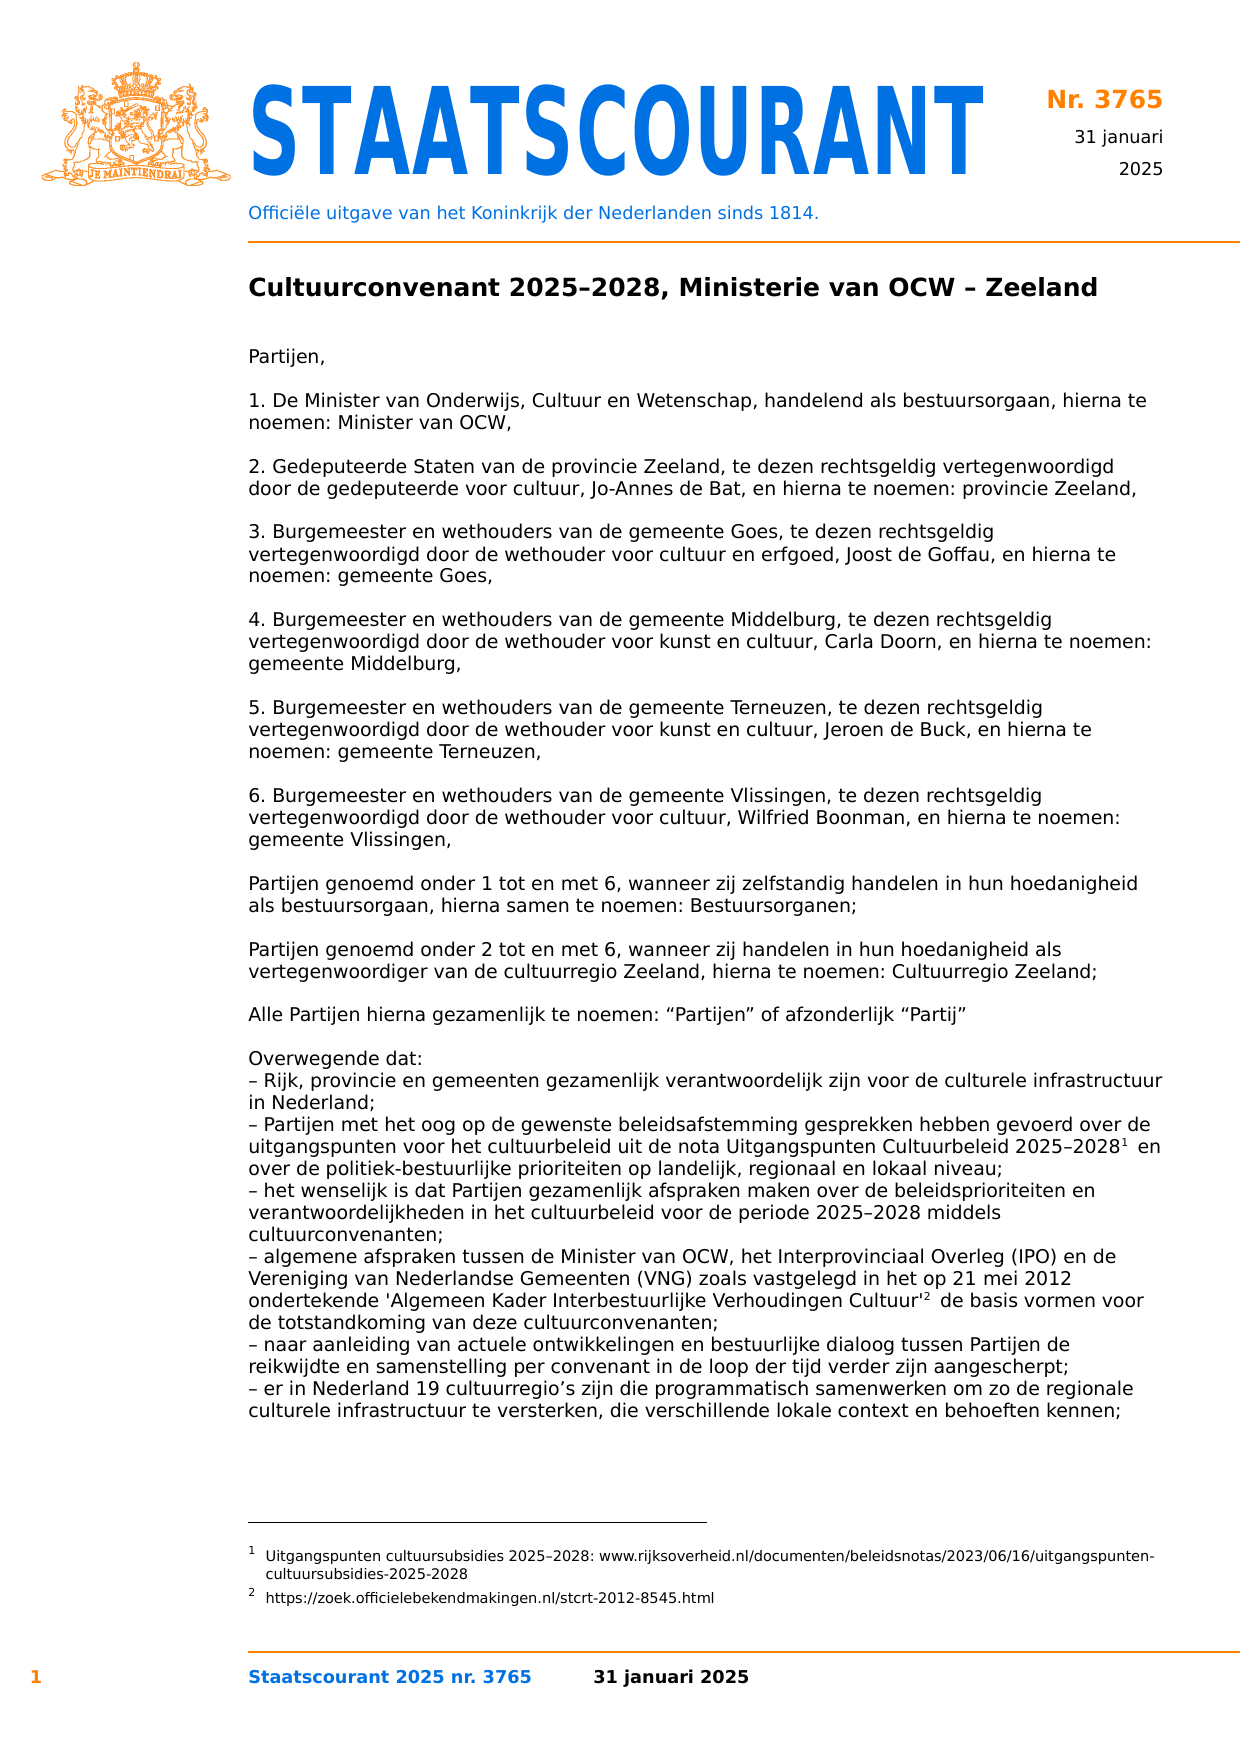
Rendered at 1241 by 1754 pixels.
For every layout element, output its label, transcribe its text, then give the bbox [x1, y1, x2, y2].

table_header [25, 62, 248, 241]
text Alle Partijen hierna gezamenlijk te noemen: “Partijen” of afzonderlijk “Partij” [248, 1004, 1163, 1026]
table_cell Officiële uitgave van het Koninkrijk der Nederlanden sinds 1814. [248, 203, 1240, 241]
text – er in Nederland 19 cultuurregio’s zijn die programmatisch samenwerken om zo de regionale culturele infrastructuur te versterken, die verschillende lokale context en behoeften kennen; [248, 1378, 1163, 1422]
text Partijen genoemd onder 2 tot en met 6, wanneer zij handelen in hun hoedanigheid als vertegenwoordiger van de cultuurregio Zeeland, hierna te noemen: Cultuurregio Zeeland; [248, 938, 1163, 982]
text – Partijen met het oog op de gewenste beleidsafstemming gesprekken hebben gevoerd over de uitgangspunten voor het cultuurbeleid uit de nota Uitgangspunten Cultuurbeleid 2025–2028 en over de politiek-bestuurlijke prioriteiten op landelijk, regionaal en lokaal niveau; [248, 1114, 1163, 1180]
text https://zoek.officielebekendmakingen.nl/stcrt-2012-8545.html [248, 1586, 1163, 1608]
text 1. De Minister van Onderwijs, Cultuur en Wetenschap, handelend als bestuursorgaan, hierna te noemen: Minister van OCW, [248, 390, 1163, 434]
table_cell 31 januari [998, 121, 1240, 153]
text – naar aanleiding van actuele ontwikkelingen en bestuurlijke dialoog tussen Partijen de reikwijdte en samenstelling per convenant in de loop der tijd verder zijn aangescherpt; [248, 1334, 1163, 1378]
table_header STAATSCOURANT [248, 62, 998, 203]
text Partijen genoemd onder 1 tot en met 6, wanneer zij zelfstandig handelen in hun hoedanigheid als bestuursorgaan, hierna samen te noemen: Bestuursorganen; [248, 873, 1163, 917]
text 3. Burgemeester en wethouders van de gemeente Goes, te dezen rechtsgeldig vertegenwoordigd door de wethouder voor cultuur en erfgoed, Joost de Goffau, en hierna te noemen: gemeente Goes, [248, 521, 1163, 587]
subtitle Cultuurconvenant 2025–2028, Ministerie van OCW – Zeeland [248, 273, 1163, 302]
text 6. Burgemeester en wethouders van de gemeente Vlissingen, te dezen rechtsgeldig vertegenwoordigd door de wethouder voor cultuur, Wilfried Boonman, en hierna te noemen: gemeente Vlissingen, [248, 785, 1163, 851]
text 5. Burgemeester en wethouders van de gemeente Terneuzen, te dezen rechtsgeldig vertegenwoordigd door de wethouder voor kunst en cultuur, Jeroen de Buck, en hierna te noemen: gemeente Terneuzen, [248, 697, 1163, 763]
text 4. Burgemeester en wethouders van de gemeente Middelburg, te dezen rechtsgeldig vertegenwoordigd door de wethouder voor kunst en cultuur, Carla Doorn, en hierna te noemen: gemeente Middelburg, [248, 609, 1163, 675]
text Overwegende dat: [248, 1048, 1163, 1070]
text – algemene afspraken tussen de Minister van OCW, het Interprovinciaal Overleg (IPO) en de Vereniging van Nederlandse Gemeenten (VNG) zoals vastgelegd in het op 21 mei 2012 ondertekende 'Algemeen Kader Interbestuurlijke Verhoudingen Cultuur' de basis vormen voor de totstandkoming van deze cultuurconvenanten; [248, 1246, 1163, 1334]
table_cell 2025 [998, 153, 1240, 203]
table_header Nr. 3765 [998, 62, 1240, 121]
text Partijen, [248, 346, 1163, 368]
picture [41, 62, 231, 186]
text – het wenselijk is dat Partijen gezamenlijk afspraken maken over de beleidsprioriteiten en verantwoordelijkheden in het cultuurbeleid voor de periode 2025–2028 middels cultuurconvenanten; [248, 1180, 1163, 1246]
text Uitgangspunten cultuursubsidies 2025–2028: www.rijksoverheid.nl/documenten/beleidsnotas/2023/06/16/uitgangspunten-cultuursubsidies-2025-2028 [248, 1544, 1163, 1583]
text 2. Gedeputeerde Staten van de provincie Zeeland, te dezen rechtsgeldig vertegenwoordigd door de gedeputeerde voor cultuur, Jo-Annes de Bat, en hierna te noemen: provincie Zeeland, [248, 456, 1163, 499]
text – Rijk, provincie en gemeenten gezamenlijk verantwoordelijk zijn voor de culturele infrastructuur in Nederland; [248, 1070, 1163, 1114]
